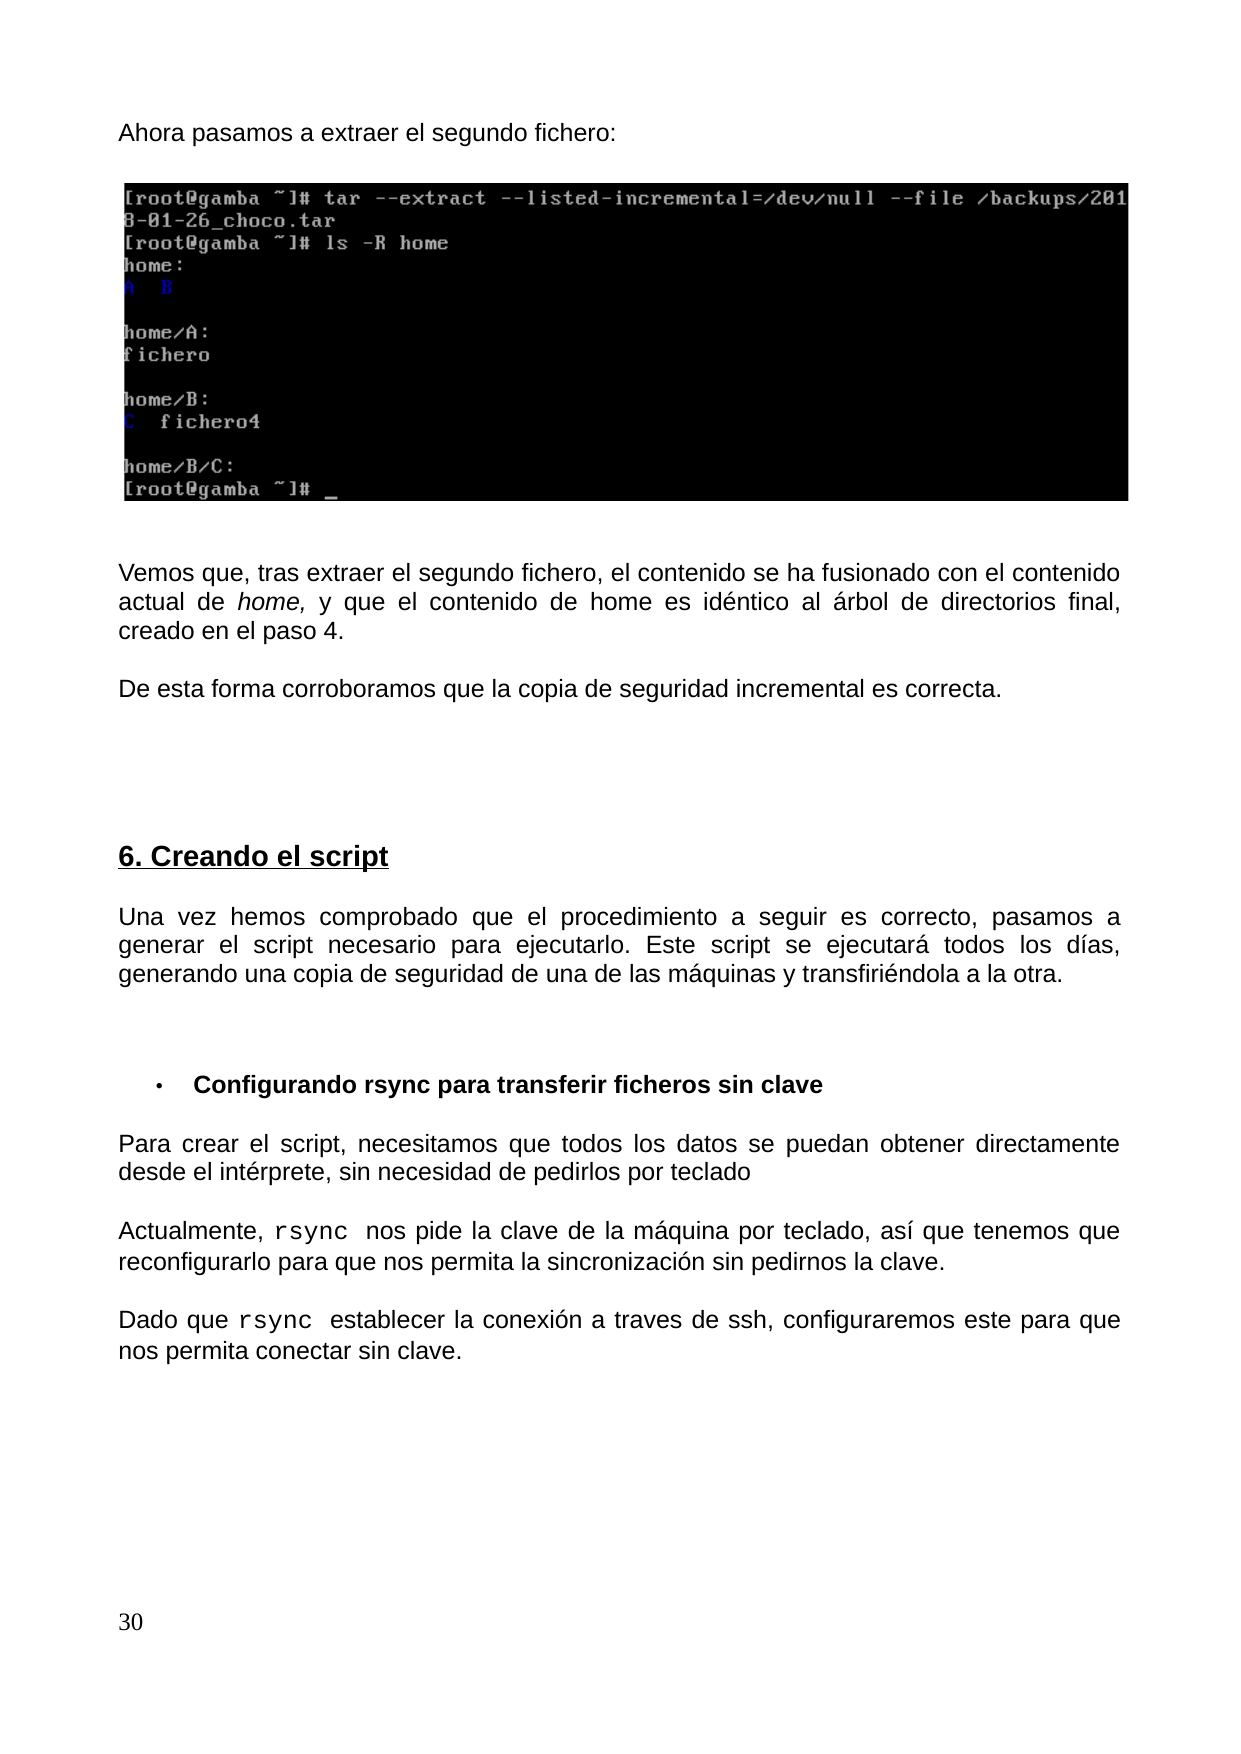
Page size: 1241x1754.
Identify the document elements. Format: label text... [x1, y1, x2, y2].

text Una vez hemos comprobado que el procedimiento a seguir es correcto, pasamos a generar el script necesario para ejecutarlo. Este script se ejecutará todos los días, generando una copia de seguridad de una de las máquinas y transfiriéndola a la otra. [118, 902, 1122, 988]
text Ahora pasamos a extraer el segundo fichero: [118, 118, 1122, 147]
text 6. Creando el script [118, 838, 1122, 872]
text Actualmente, rsync nos pide la clave de la máquina por teclado, así que tenemos que reconfigurarlo para que nos permita la sincronización sin pedirnos la clave. [118, 1216, 1122, 1275]
text Vemos que, tras extraer el segundo fichero, el contenido se ha fusionado con el contenido actual de home, y que el contenido de home es idéntico al árbol de directorios final, creado en el paso 4. [118, 558, 1122, 644]
text Para crear el script, necesitamos que todos los datos se puedan obtener directamente desde el intérprete, sin necesidad de pedirlos por teclado [118, 1129, 1122, 1186]
text Dado que rsync establecer la conexión a traves de ssh, configuraremos este para que nos permita conectar sin clave. [118, 1305, 1122, 1364]
picture [124, 183, 1129, 501]
list Configurando rsync para transferir ficheros sin clave [156, 1070, 1122, 1099]
text De esta forma corroboramos que la copia de seguridad incremental es correcta. [118, 674, 1122, 703]
